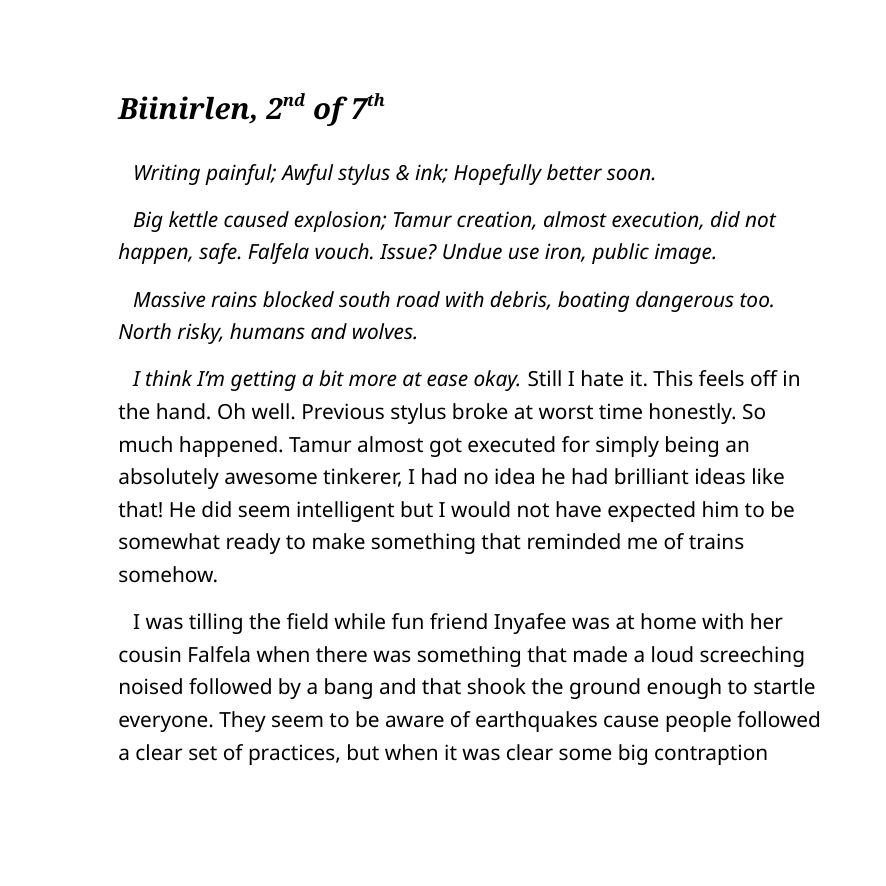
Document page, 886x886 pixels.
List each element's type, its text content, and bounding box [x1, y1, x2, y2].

text I think I’m getting a bit more at ease okay. Still I hate it. This feels off in the hand. Oh well. Previous stylus broke at worst time honestly. So much happened. Tamur almost got executed for simply being an absolutely awesome tinkerer, I had no idea he had brilliant ideas like that! He did seem intelligent but I would not have expected him to be somewhat ready to make something that reminded me of trains somehow. [118, 364, 827, 588]
text Writing painful; Awful stylus & ink; Hopefully better soon. [118, 158, 827, 186]
text Massive rains blocked south road with debris, boating dangerous too. North risky, humans and wolves. [118, 285, 827, 346]
subtitle Biinirlen, 2nd of 7th [118, 88, 827, 128]
text Big kettle caused explosion; Tamur creation, almost execution, did not happen, safe. Falfela vouch. Issue? Undue use iron, public image. [118, 205, 827, 266]
text I was tilling the field while fun friend Inyafee was at home with her cousin Falfela when there was something that made a loud screeching noised followed by a bang and that shook the ground enough to startle everyone. They seem to be aware of earthquakes cause people followed a clear set of practices, but when it was clear some big contraption [118, 607, 827, 766]
